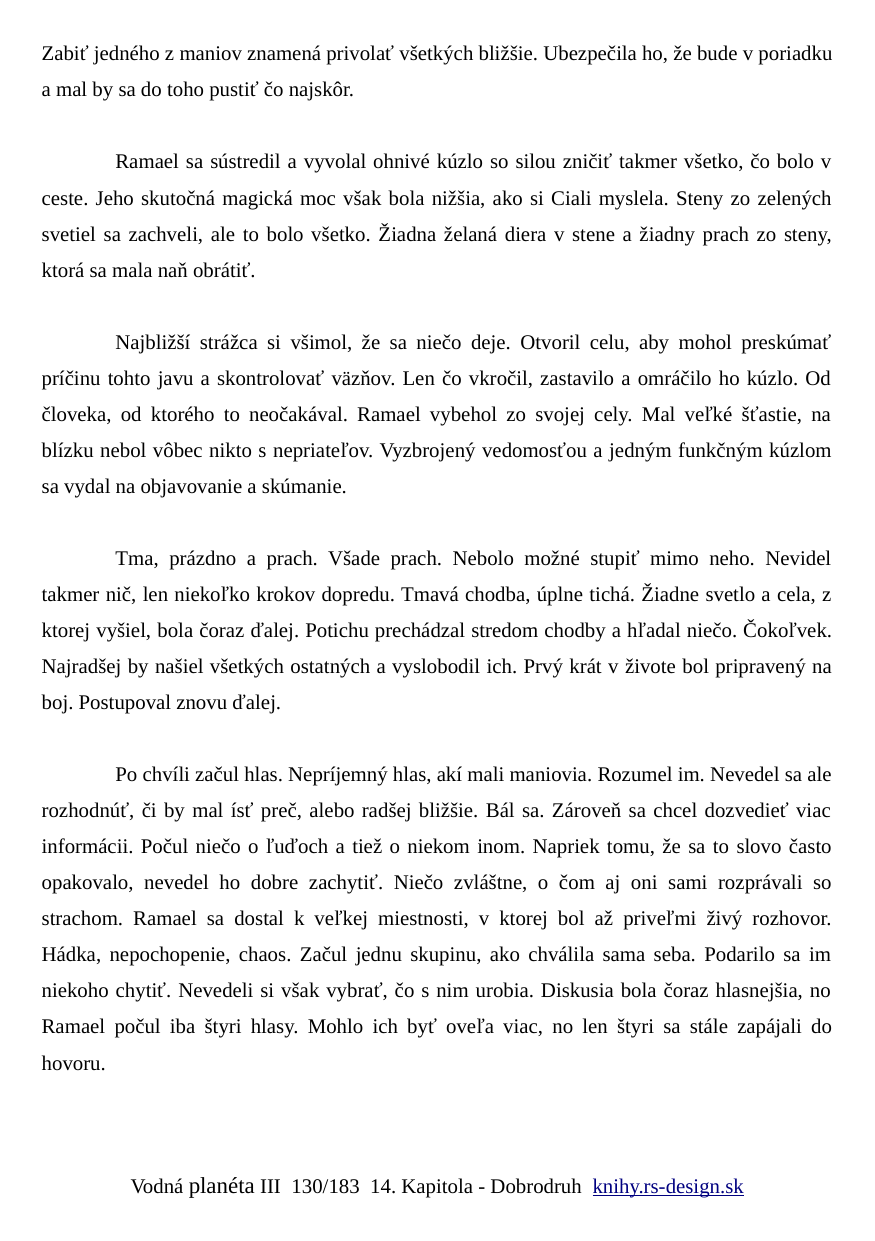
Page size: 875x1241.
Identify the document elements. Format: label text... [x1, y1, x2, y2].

text Tma, prázdno a prach. Všade prach. Nebolo možné stupiť mimo neho. Nevidel takmer nič, len niekoľko krokov dopredu. Tmavá chodba, úplne tichá. Žiadne svetlo a cela, z ktorej vyšiel, bola čoraz ďalej. Potichu prechádzal stredom chodby a hľadal niečo. Čokoľvek. Najradšej by našiel všetkých ostatných a vyslobodil ich. Prvý krát v živote bol pripravený na boj. Postupoval znovu ďalej. [41, 546, 833, 714]
text Najbližší strážca si všimol, že sa niečo deje. Otvoril celu, aby mohol preskúmať príčinu tohto javu a skontrolovať väzňov. Len čo vkročil, zastavilo a omráčilo ho kúzlo. Od človeka, od ktorého to neočakával. Ramael vybehol zo svojej cely. Mal veľké šťastie, na blízku nebol vôbec nikto s nepriateľov. Vyzbrojený vedomosťou a jedným funkčným kúzlom sa vydal na objavovanie a skúmanie. [41, 330, 833, 498]
text Ramael sa sústredil a vyvolal ohnivé kúzlo so silou zničiť takmer všetko, čo bolo v ceste. Jeho skutočná magická moc však bola nižšia, ako si Ciali myslela. Steny zo zelených svetiel sa zachveli, ale to bolo všetko. Žiadna želaná diera v stene a žiadny prach zo steny, ktorá sa mala naň obrátiť. [41, 149, 833, 282]
text Zabiť jedného z maniov znamená privolať všetkých bližšie. Ubezpečila ho, že bude v poriadku a mal by sa do toho pustiť čo najskôr. [41, 41, 833, 101]
text Po chvíli začul hlas. Nepríjemný hlas, akí mali maniovia. Rozumel im. Nevedel sa ale rozhodnúť, či by mal ísť preč, alebo radšej bližšie. Bál sa. Zároveň sa chcel dozvedieť viac informácii. Počul niečo o ľuďoch a tiež o niekom inom. Napriek tomu, že sa to slovo často opakovalo, nevedel ho dobre zachytiť. Niečo zvláštne, o čom aj oni sami rozprávali so strachom. Ramael sa dostal k veľkej miestnosti, v ktorej bol až priveľmi živý rozhovor. Hádka, nepochopenie, chaos. Začul jednu skupinu, ako chválila sama seba. Podarilo sa im niekoho chytiť. Nevedeli si však vybrať, čo s nim urobia. Diskusia bola čoraz hlasnejšia, no Ramael počul iba štyri hlasy. Mohlo ich byť oveľa viac, no len štyri sa stále zapájali do hovoru. [41, 762, 833, 1074]
